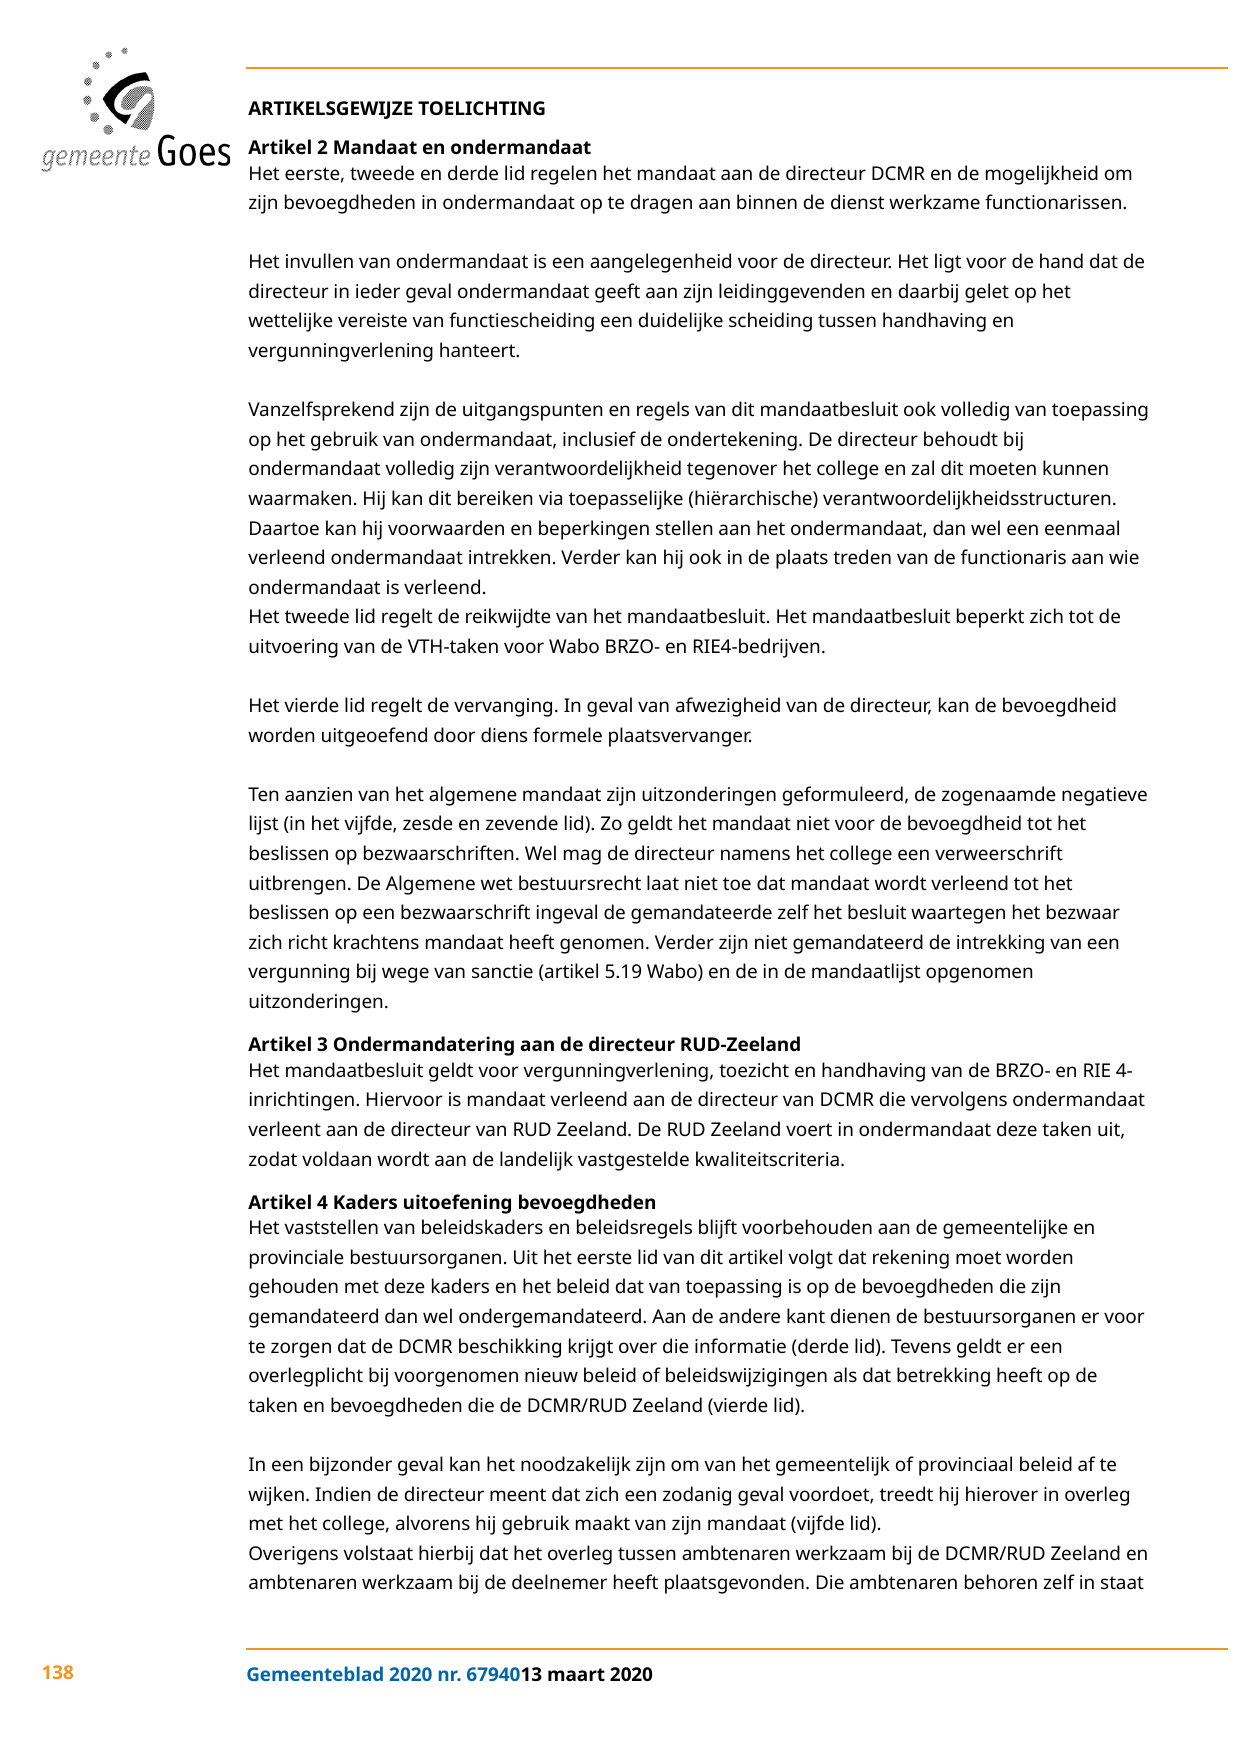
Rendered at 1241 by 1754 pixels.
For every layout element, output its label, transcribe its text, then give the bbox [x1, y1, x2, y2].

text Overigens volstaat hierbij dat het overleg tussen ambtenaren werkzaam bij de DCMR/RUD Zeeland en ambtenaren werkzaam bij de deelnemer heeft plaatsgevonden. Die ambtenaren behoren zelf in staat [248, 1540, 1152, 1595]
text Artikel 3 Ondermandatering aan de directeur RUD-Zeeland [248, 1031, 1152, 1057]
text Ten aanzien van het algemene mandaat zijn uitzonderingen geformuleerd, de zogenaamde negatieve lijst (in het vijfde, zesde en zevende lid). Zo geldt het mandaat niet voor de bevoegdheid tot het beslissen op bezwaarschriften. Wel mag de directeur namens het college een verweerschrift uitbrengen. De Algemene wet bestuursrecht laat niet toe dat mandaat wordt verleend tot het beslissen op een bezwaarschrift ingeval de gemandateerde zelf het besluit waartegen het bezwaar zich richt krachtens mandaat heeft genomen. Verder zijn niet gemandateerd de intrekking van een vergunning bij wege van sanctie (artikel 5.19 Wabo) en de in de mandaatlijst opgenomen uitzonderingen. [248, 781, 1152, 1014]
text ARTIKELSGEWIJZE TOELICHTING [248, 95, 1152, 121]
text Vanzelfsprekend zijn de uitgangspunten en regels van dit mandaatbesluit ook volledig van toepassing op het gebruik van ondermandaat, inclusief de ondertekening. De directeur behoudt bij ondermandaat volledig zijn verantwoordelijkheid tegenover het college en zal dit moeten kunnen waarmaken. Hij kan dit bereiken via toepasselijke (hiërarchische) verantwoordelijkheidsstructuren. Daartoe kan hij voorwaarden en beperkingen stellen aan het ondermandaat, dan wel een eenmaal verleend ondermandaat intrekken. Verder kan hij ook in de plaats treden van de functionaris aan wie ondermandaat is verleend. [248, 396, 1152, 600]
text Het vierde lid regelt de vervanging. In geval van afwezigheid van de directeur, kan de bevoegdheid worden uitgeoefend door diens formele plaatsvervanger. [248, 692, 1152, 748]
text In een bijzonder geval kan het noodzakelijk zijn om van het gemeentelijk of provinciaal beleid af te wijken. Indien de directeur meent dat zich een zodanig geval voordoet, treedt hij hierover in overleg met het college, alvorens hij gebruik maakt van zijn mandaat (vijfde lid). [248, 1451, 1152, 1536]
text Artikel 4 Kaders uitoefening bevoegdheden [248, 1189, 1152, 1214]
text Het eerste, tweede en derde lid regelen het mandaat aan de directeur DCMR en de mogelijkheid om zijn bevoegdheden in ondermandaat op te dragen aan binnen de dienst werkzame functionarissen. [248, 160, 1152, 215]
text Het invullen van ondermandaat is een aangelegenheid voor de directeur. Het ligt voor de hand dat de directeur in ieder geval ondermandaat geeft aan zijn leidinggevenden en daarbij gelet op het wettelijke vereiste van functiescheiding een duidelijke scheiding tussen handhaving en vergunningverlening hanteert. [248, 248, 1152, 363]
picture [41, 47, 231, 172]
text Artikel 2 Mandaat en ondermandaat [248, 134, 1152, 160]
text Het mandaatbesluit geldt voor vergunningverlening, toezicht en handhaving van de BRZO- en RIE 4-inrichtingen. Hiervoor is mandaat verleend aan de directeur van DCMR die vervolgens ondermandaat verleent aan de directeur van RUD Zeeland. De RUD Zeeland voert in ondermandaat deze taken uit, zodat voldaan wordt aan de landelijk vastgestelde kwaliteitscriteria. [248, 1057, 1152, 1171]
text Het vaststellen van beleidskaders en beleidsregels blijft voorbehouden aan de gemeentelijke en provinciale bestuursorganen. Uit het eerste lid van dit artikel volgt dat rekening moet worden gehouden met deze kaders en het beleid dat van toepassing is op de bevoegdheden die zijn gemandateerd dan wel ondergemandateerd. Aan de andere kant dienen de bestuursorganen er voor te zorgen dat de DCMR beschikking krijgt over die informatie (derde lid). Tevens geldt er een overlegplicht bij voorgenomen nieuw beleid of beleidswijzigingen als dat betrekking heeft op de taken en bevoegdheden die de DCMR/RUD Zeeland (vierde lid). [248, 1214, 1152, 1418]
text Het tweede lid regelt de reikwijdte van het mandaatbesluit. Het mandaatbesluit beperkt zich tot de uitvoering van de VTH-taken voor Wabo BRZO- en RIE4-bedrijven. [248, 603, 1152, 659]
